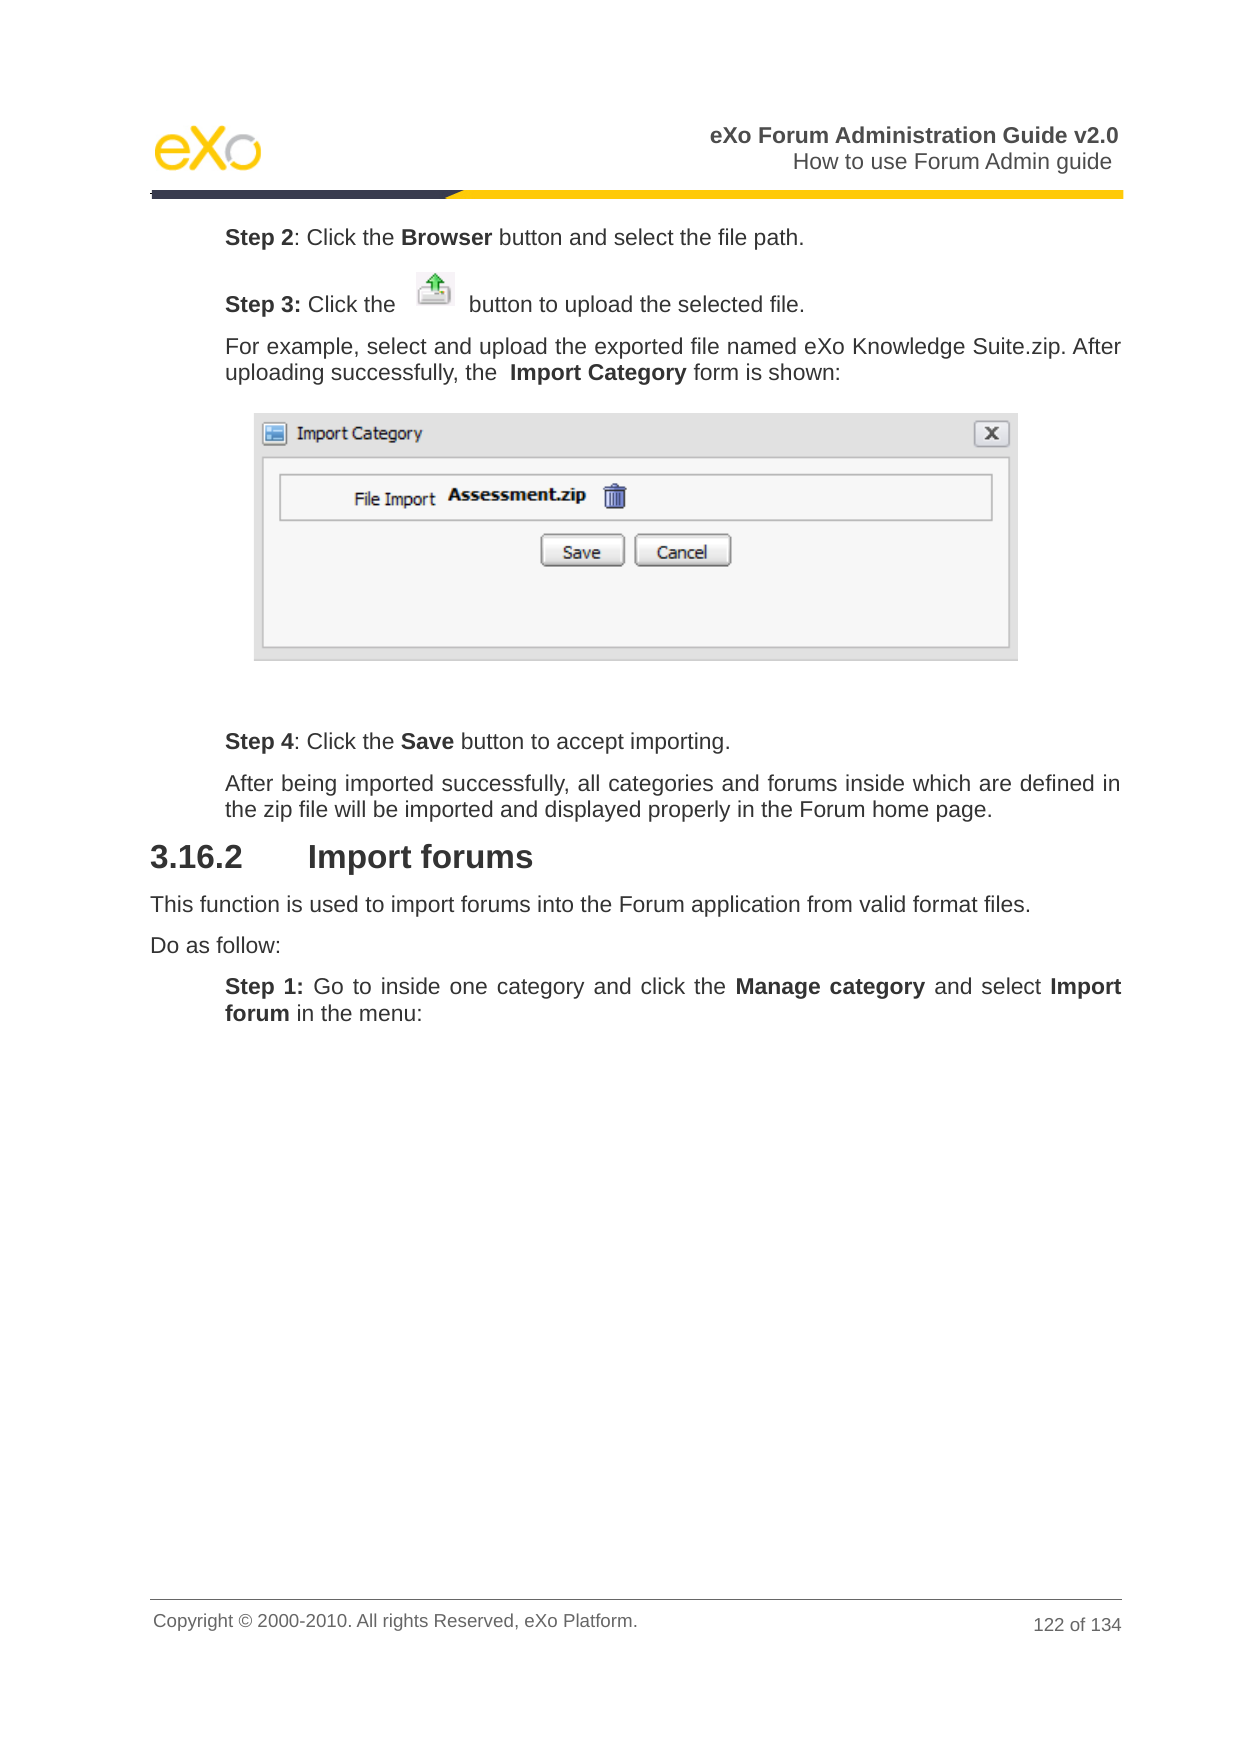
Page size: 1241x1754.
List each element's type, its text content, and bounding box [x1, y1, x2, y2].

picture [416, 272, 455, 306]
picture [155, 125, 262, 171]
list After being imported successfully, all categories and forums inside which are defined in the zip file will be imported and displayed properly in the Forum home page. [187, 769, 1122, 822]
list For example, select and upload the exported file named eXo Knowledge Suite.zip. After uploading successfully, the Import Category form is shown: [187, 333, 1122, 385]
list Step 4: Click the Save button to accept importing. [187, 728, 1122, 754]
picture [151, 190, 1124, 199]
subtitle Import forums [150, 837, 1122, 876]
picture [253, 413, 1018, 661]
list Step 3: Click the button to upload the selected file. [187, 265, 1122, 318]
text This function is used to import forums into the Forum application from valid format files. [150, 891, 1122, 917]
list Step 2: Click the Browser button and select the file path. [187, 223, 1122, 250]
list Step 1: Go to inside one category and click the Manage category and select Import forum in the menu: [187, 973, 1122, 1026]
text Do as follow: [150, 932, 1122, 958]
